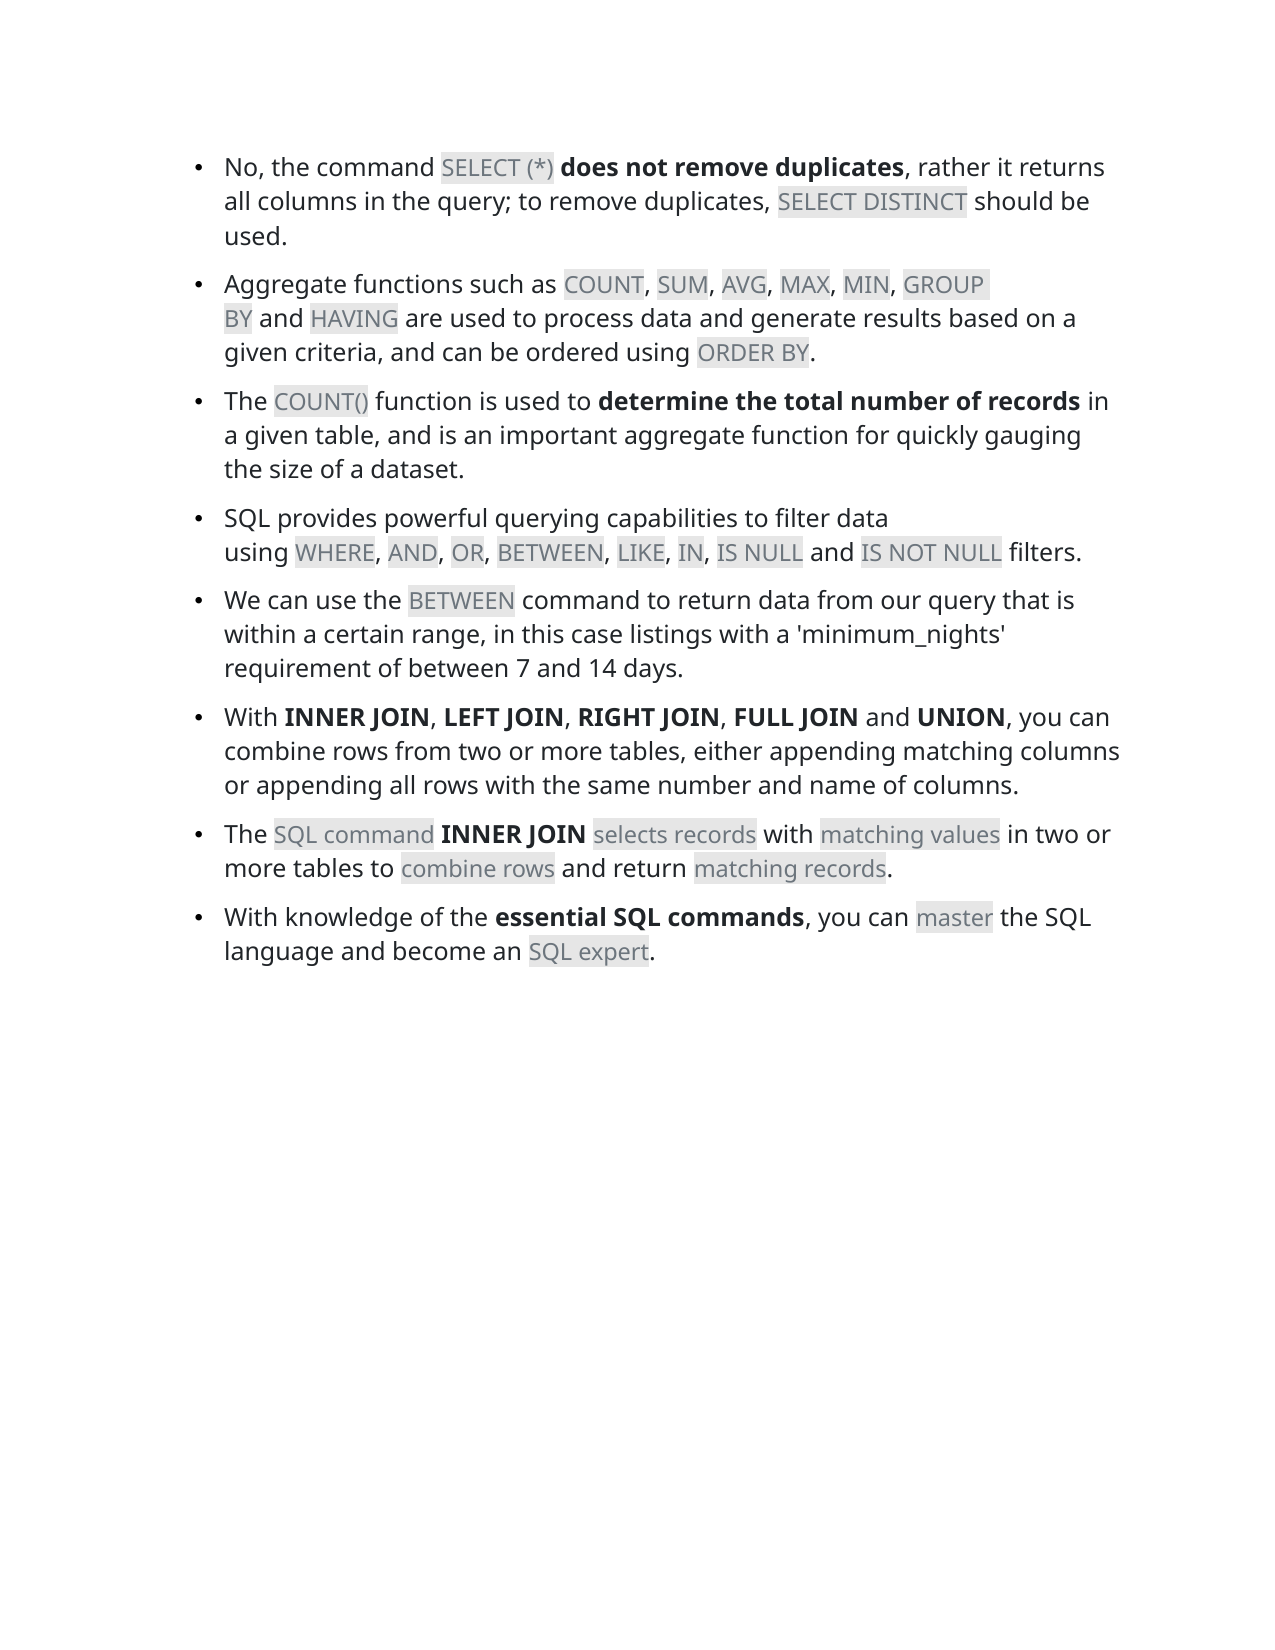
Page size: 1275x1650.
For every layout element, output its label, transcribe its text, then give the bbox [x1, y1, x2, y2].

list SQL provides powerful querying capabilities to filter data using WHERE, AND, OR, BETWEEN, LIKE, IN, IS NULL and IS NOT NULL filters. [194, 500, 1125, 568]
list The SQL command INNER JOIN selects records with matching values in two or more tables to combine rows and return matching records. [194, 817, 1125, 885]
list Aggregate functions such as COUNT, SUM, AVG, MAX, MIN, GROUP BY and HAVING are used to process data and generate results based on a given criteria, and can be ordered using ORDER BY. [194, 267, 1125, 369]
list No, the command SELECT (*) does not remove duplicates, rather it returns all columns in the query; to remove duplicates, SELECT DISTINCT should be used. [194, 150, 1125, 252]
list We can use the BETWEEN command to return data from our query that is within a certain range, in this case listings with a 'minimum_nights' requirement of between 7 and 14 days. [194, 583, 1125, 685]
list The COUNT() function is used to determine the total number of records in a given table, and is an important aggregate function for quickly gauging the size of a dataset. [194, 383, 1125, 486]
list With knowledge of the essential SQL commands, you can master the SQL language and become an SQL expert. [194, 899, 1125, 967]
list With INNER JOIN, LEFT JOIN, RIGHT JOIN, FULL JOIN and UNION, you can combine rows from two or more tables, either appending matching columns or appending all rows with the same number and name of columns. [194, 700, 1125, 802]
